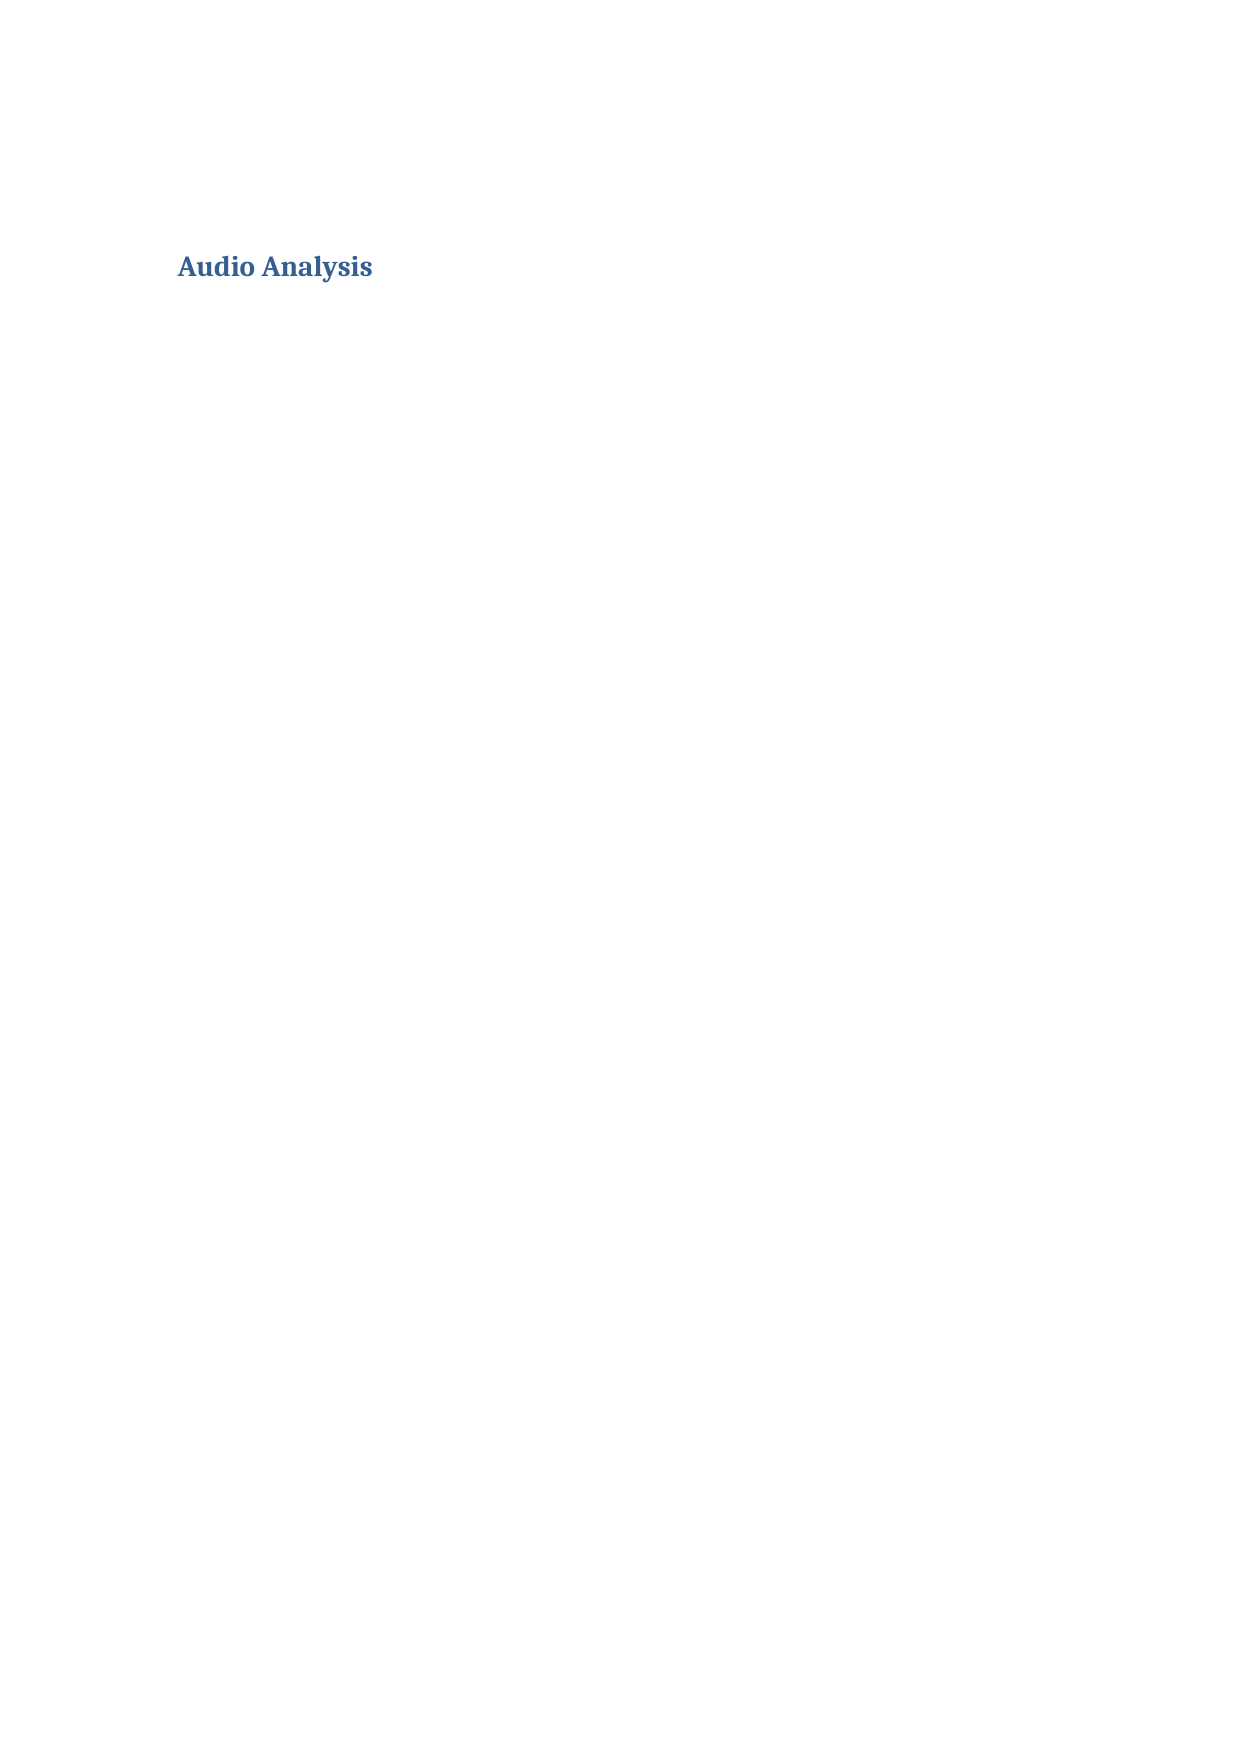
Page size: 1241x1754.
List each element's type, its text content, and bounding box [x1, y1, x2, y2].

subtitle Audio Analysis [177, 251, 1063, 284]
